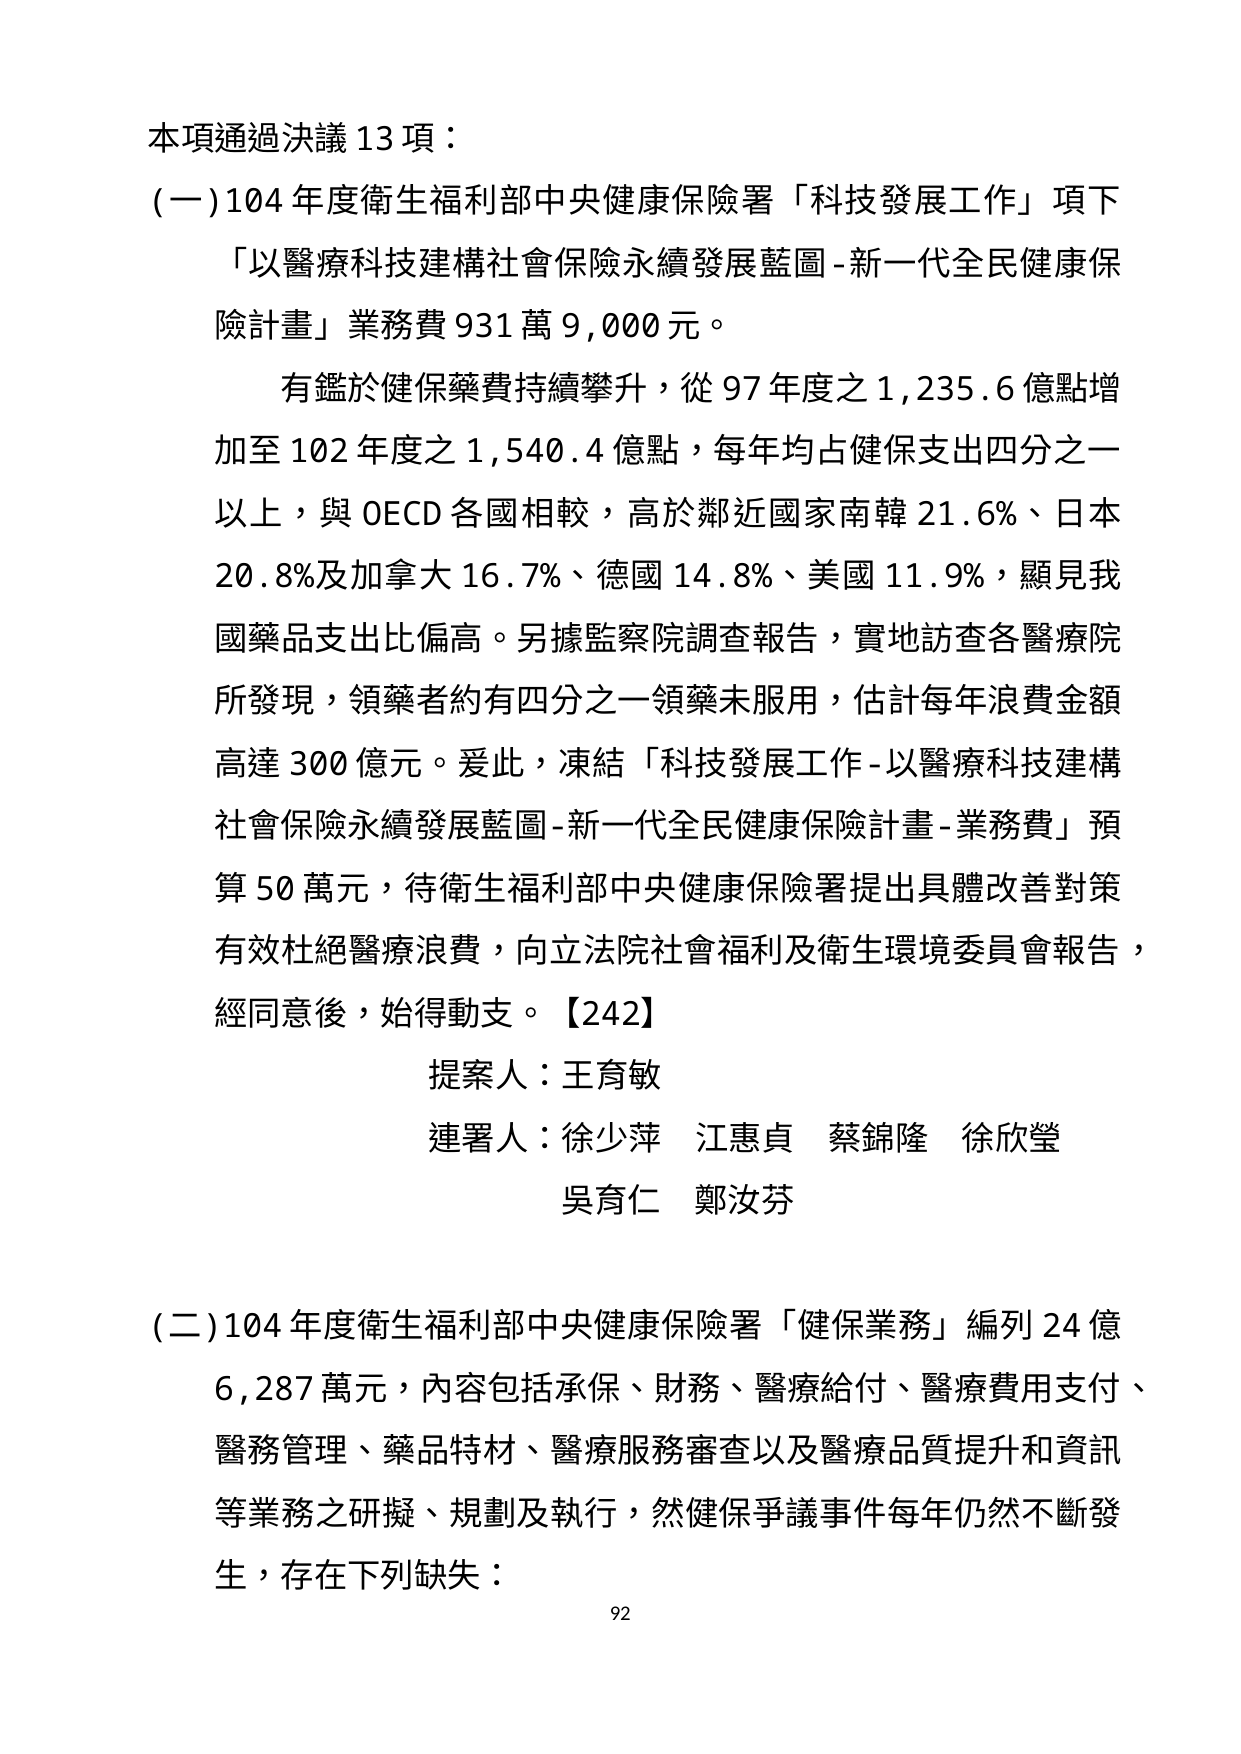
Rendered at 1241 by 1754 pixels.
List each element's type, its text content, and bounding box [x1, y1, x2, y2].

text (一)104年度衛生福利部中央健康保險署「科技發展工作」項下「以醫療科技建構社會保險永續發展藍圖-新一代全民健康保險計畫」業務費931萬9,000元。 [148, 157, 1122, 344]
text 吳育仁 鄭汝芬 [151, 1157, 1121, 1219]
text 提案人：王育敏 [151, 1032, 1121, 1094]
text 連署人：徐少萍 江惠貞 蔡錦隆 徐欣瑩 [151, 1094, 1121, 1157]
text 有鑑於健保藥費持續攀升，從97年度之1,235.6億點增加至102年度之1,540.4億點，每年均占健保支出四分之一以上，與OECD各國相較，高於鄰近國家南韓21.6%、日本20.8%及加拿大16.7%、德國14.8%、美國11.9%，顯見我國藥品支出比偏高。另據監察院調查報告，實地訪查各醫療院所發現，領藥者約有四分之一領藥未服用，估計每年浪費金額高達300億元。爰此，凍結「科技發展工作-以醫療科技建構社會保險永續發展藍圖-新一代全民健康保險計畫-業務費」預算50萬元，待衛生福利部中央健康保險署提出具體改善對策，有效杜絕醫療浪費，向立法院社會福利及衛生環境委員會報告，經同意後，始得動支。【242】 [214, 344, 1122, 1032]
text 本項通過決議13項： [148, 94, 1122, 157]
text (二)104年度衛生福利部中央健康保險署「健保業務」編列24億6,287萬元，內容包括承保、財務、醫療給付、醫療費用支付、醫務管理、藥品特材、醫療服務審查以及醫療品質提升和資訊等業務之研擬、規劃及執行，然健保爭議事件每年仍然不斷發生，存在下列缺失： [148, 1282, 1122, 1594]
